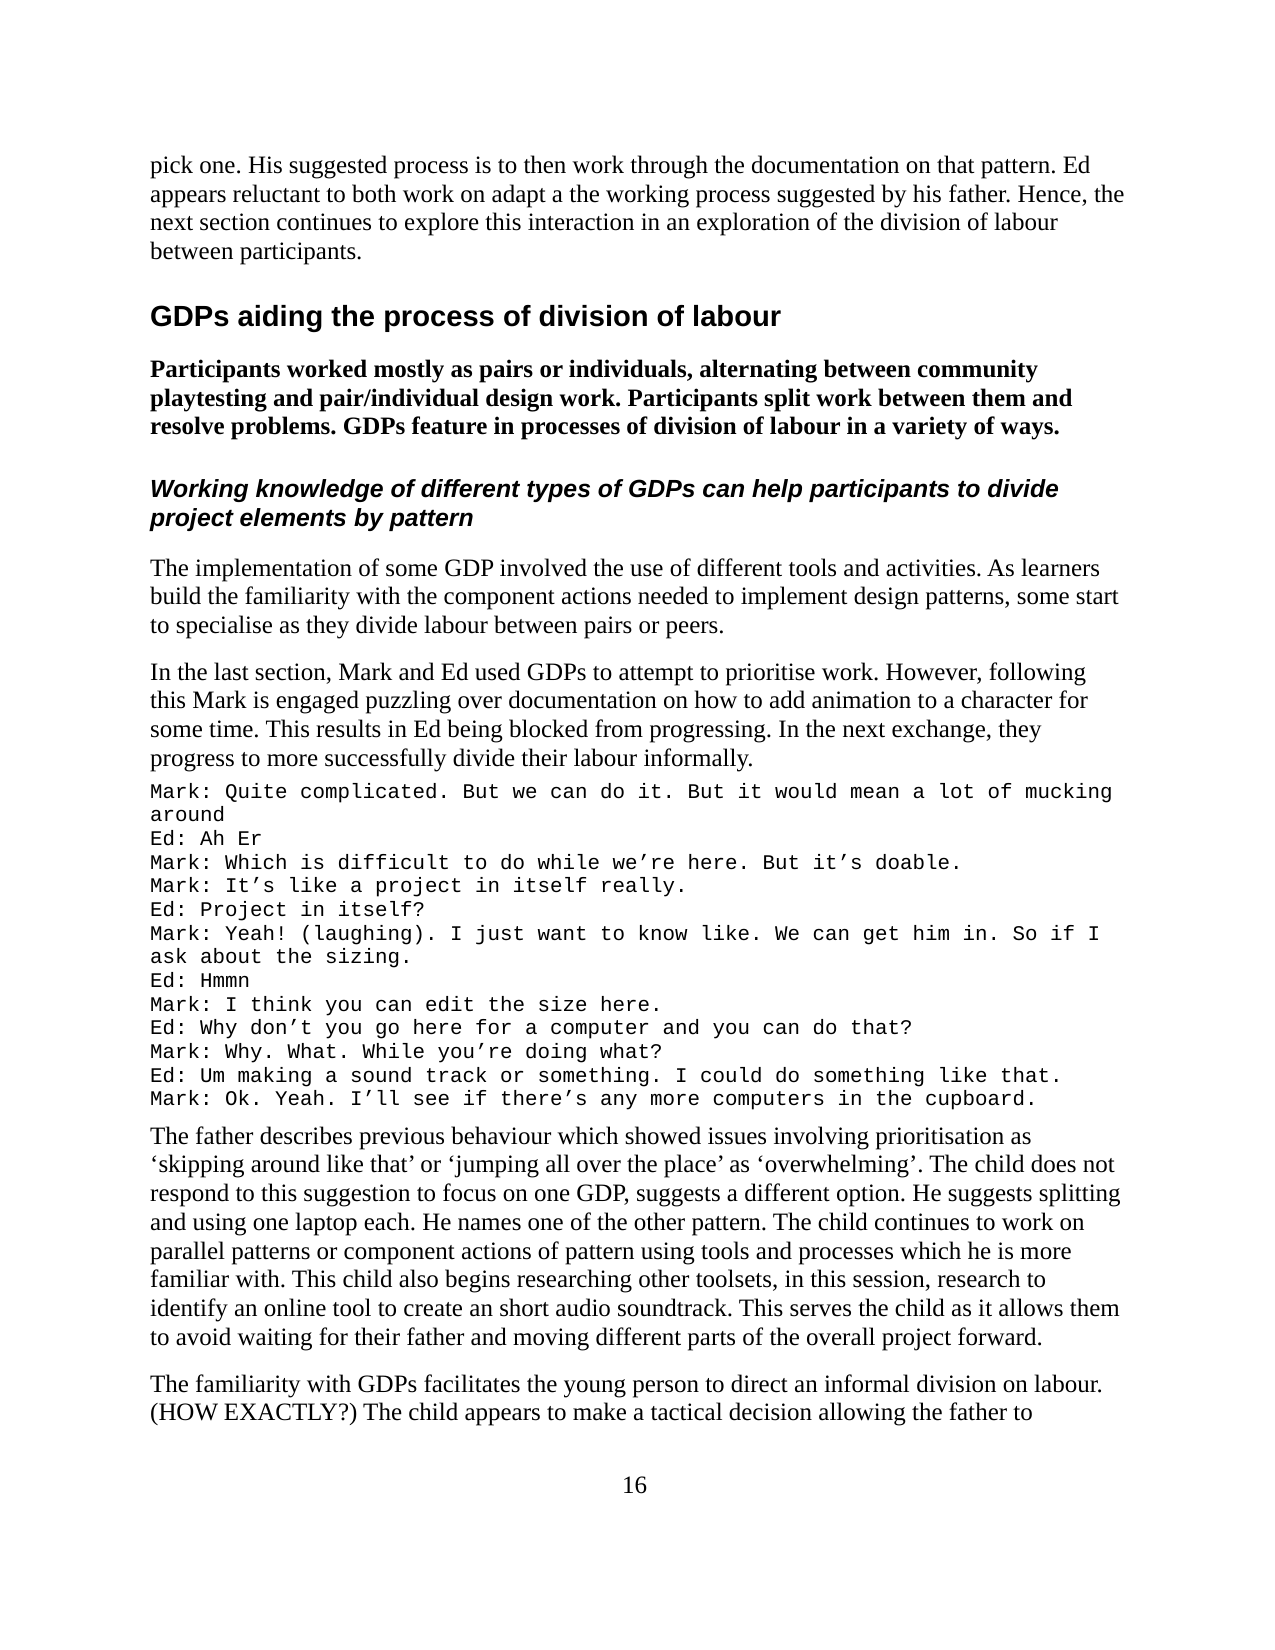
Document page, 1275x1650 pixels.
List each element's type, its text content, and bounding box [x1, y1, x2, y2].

subtitle GDPs aiding the process of division of labour [150, 299, 1125, 332]
text In the last section, Mark and Ed used GDPs to attempt to prioritise work. However, following this Mark is engaged puzzling over documentation on how to add animation to a character for some time. This results in Ed being blocked from progressing. In the next exchange, they progress to more successfully divide their labour informally. [150, 657, 1125, 772]
text Ed: Project in itself? [150, 899, 1125, 923]
text Participants worked mostly as pairs or individuals, alternating between community playtesting and pair/individual design work. Participants split work between them and resolve problems. GDPs feature in processes of division of labour in a variety of ways. [150, 354, 1125, 440]
subtitle Working knowledge of different types of GDPs can help participants to divide project elements by pattern [150, 474, 1125, 531]
text The familiarity with GDPs facilitates the young person to direct an informal division on labour. (HOW EXACTLY?) The child appears to make a tactical decision allowing the father to [150, 1369, 1125, 1426]
text Mark: Quite complicated. But we can do it. But it would mean a lot of mucking around [150, 781, 1125, 828]
text Mark: It’s like a project in itself really. [150, 875, 1125, 899]
text Ed: Um making a sound track or something. I could do something like that. [150, 1064, 1125, 1088]
text Mark: Why. What. While you’re doing what? [150, 1041, 1125, 1064]
text Mark: Ok. Yeah. I’ll see if there’s any more computers in the cupboard. [150, 1088, 1125, 1112]
text Mark: Which is difficult to do while we’re here. But it’s doable. [150, 852, 1125, 875]
text Mark: I think you can edit the size here. [150, 994, 1125, 1017]
text Ed: Why don’t you go here for a computer and you can do that? [150, 1017, 1125, 1041]
text Ed: Ah Er [150, 828, 1125, 852]
text Ed: Hmmn [150, 970, 1125, 994]
text The father describes previous behaviour which showed issues involving prioritisation as ‘skipping around like that’ or ‘jumping all over the place’ as ‘overwhelming’. The child does not respond to this suggestion to focus on one GDP, suggests a different option. He suggests splitting and using one laptop each. He names one of the other pattern. The child continues to work on parallel patterns or component actions of pattern using tools and processes which he is more familiar with. This child also begins researching other toolsets, in this session, research to identify an online tool to create an short audio soundtrack. This serves the child as it allows them to avoid waiting for their father and moving different parts of the overall project forward. [150, 1121, 1125, 1351]
text pick one. His suggested process is to then work through the documentation on that pattern. Ed appears reluctant to both work on adapt a the working process suggested by his father. Hence, the next section continues to explore this interaction in an exploration of the division of labour between participants. [150, 150, 1125, 265]
text The implementation of some GDP involved the use of different tools and activities. As learners build the familiarity with the component actions needed to implement design patterns, some start to specialise as they divide labour between pairs or peers. [150, 553, 1125, 639]
text Mark: Yeah! (laughing). I just want to know like. We can get him in. So if I ask about the sizing. [150, 923, 1125, 970]
